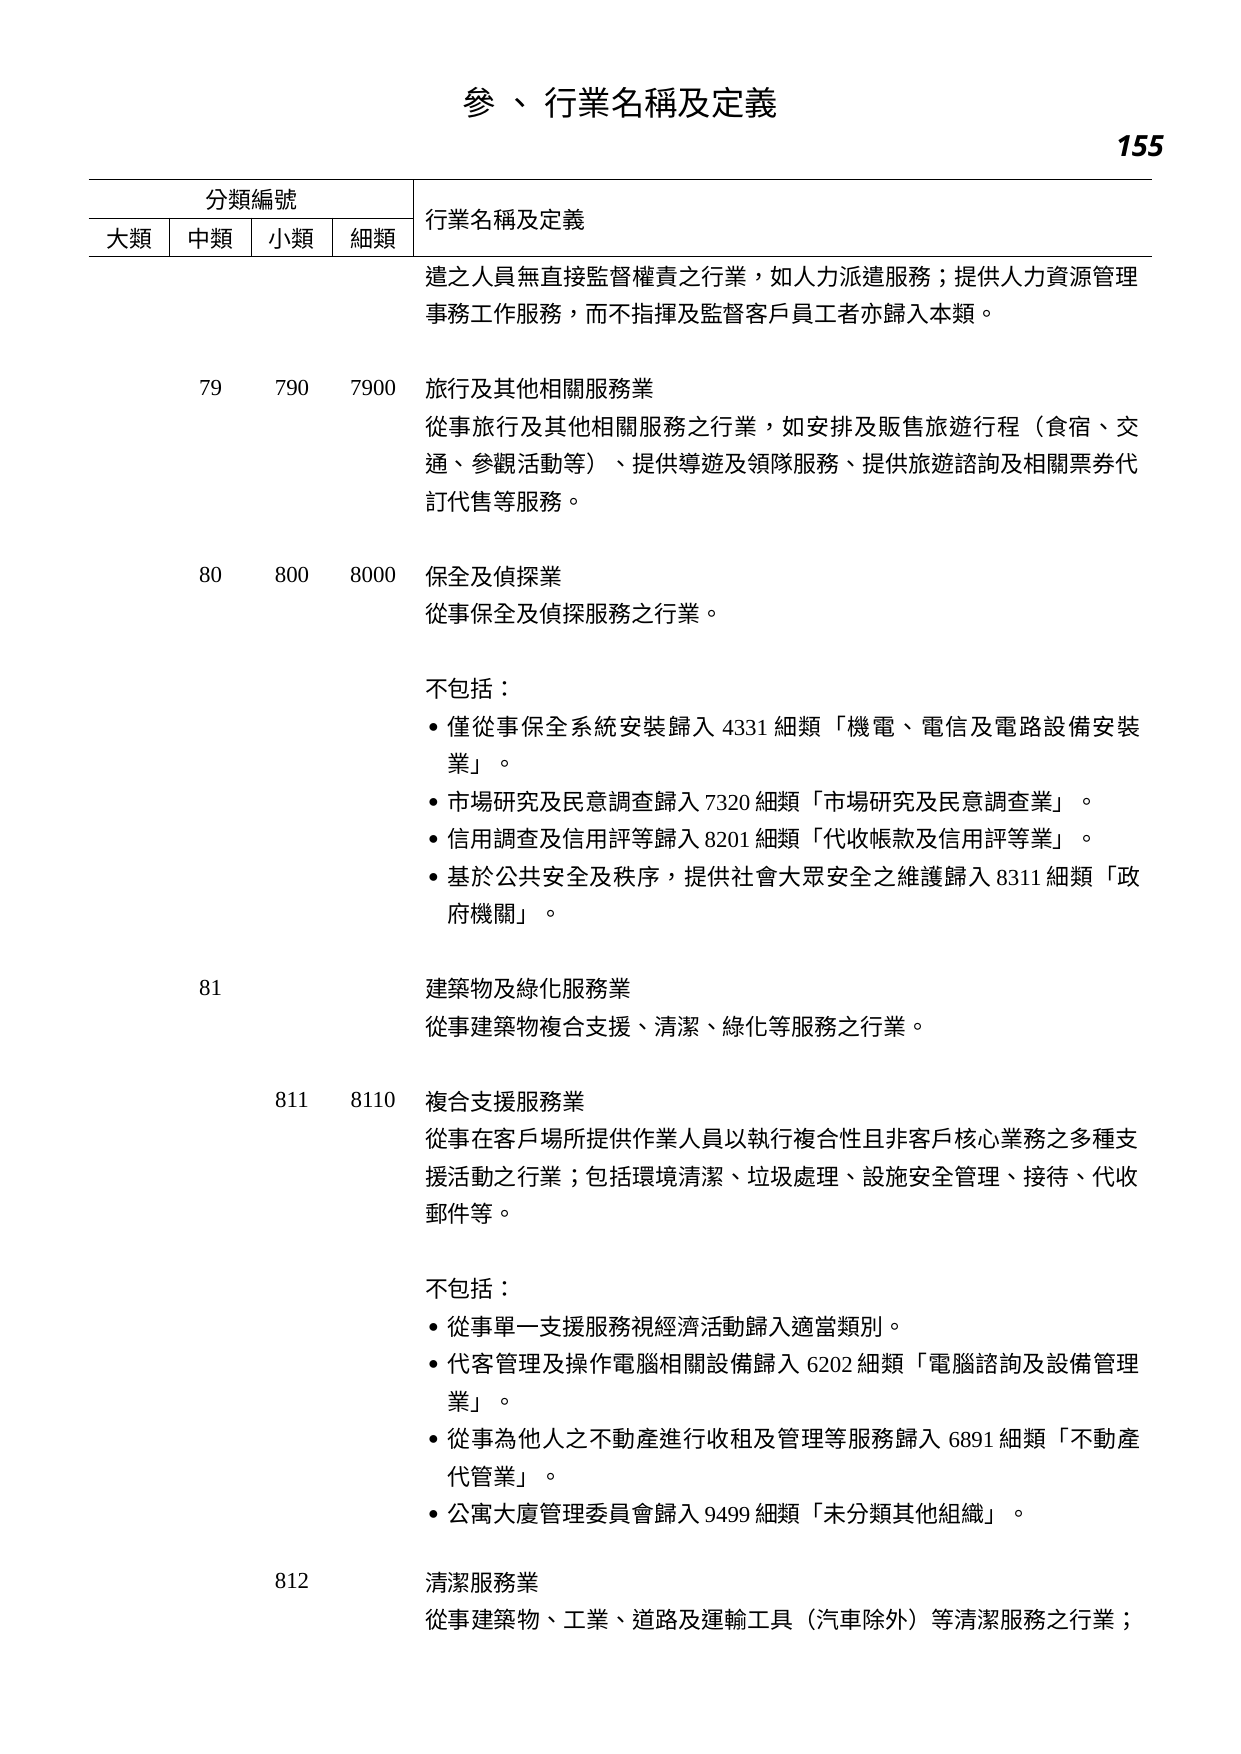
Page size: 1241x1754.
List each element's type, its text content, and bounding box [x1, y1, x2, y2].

table_cell 790 [251, 369, 332, 556]
table_cell 81 [170, 969, 251, 1081]
table_cell [170, 1081, 251, 1531]
table_cell [89, 257, 170, 369]
table_cell 800 [251, 556, 332, 969]
table_cell 細類 [333, 219, 413, 256]
table_cell [251, 1531, 332, 1562]
table_cell 中類 [170, 219, 251, 256]
table_cell 旅行及其他相關服務業 從事旅行及其他相關服務之行業，如安排及販售旅遊行程（食宿、交通、參觀活動等）、提供導遊及領隊服務、提供旅遊諮詢及相關票券代訂代售等服務。 [414, 369, 1152, 556]
table_cell [251, 257, 332, 369]
table_cell [89, 1531, 170, 1562]
table_cell [332, 1531, 413, 1562]
table_cell [89, 1563, 170, 1637]
table_cell [414, 1531, 1152, 1562]
table_cell [251, 969, 332, 1081]
table_cell 清潔服務業 從事建築物、工業、道路及運輸工具（汽車除外）等清潔服務之行業； [414, 1563, 1152, 1637]
table_header 分類編號 [89, 180, 413, 218]
table_cell 812 [251, 1563, 332, 1637]
table_cell [170, 257, 251, 369]
table_cell [89, 369, 170, 556]
table_header 行業名稱及定義 [414, 180, 1152, 256]
table_cell 小類 [252, 219, 332, 256]
table_cell 複合支援服務業 從事在客戶場所提供作業人員以執行複合性且非客戶核心業務之多種支援活動之行業；包括環境清潔、垃圾處理、設施安全管理、接待、代收郵件等。 不包括： 從事單一支援服務視經濟活動歸入適當類別。 代客管理及操作電腦相關設備歸入6202細類「電腦諮詢及設備管理業」。 從事為他人之不動產進行收租及管理等服務歸入6891細類「不動產代管業」。 公寓大廈管理委員會歸入9499細類「未分類其他組織」。 [414, 1081, 1152, 1531]
table_cell 7900 [332, 369, 413, 556]
table_cell 8000 [332, 556, 413, 969]
table_cell [89, 969, 170, 1081]
table_cell [89, 1081, 170, 1531]
table_cell [170, 1563, 251, 1637]
table_cell 80 [170, 556, 251, 969]
table_cell [332, 257, 413, 369]
table_cell [170, 1531, 251, 1562]
table_cell [332, 1563, 413, 1637]
table_cell [332, 969, 413, 1081]
table_cell 8110 [332, 1081, 413, 1531]
table_cell 保全及偵探業 從事保全及偵探服務之行業。 不包括： 僅從事保全系統安裝歸入4331細類「機電、電信及電路設備安裝業」。 市場研究及民意調查歸入7320細類「市場研究及民意調查業」。 信用調查及信用評等歸入8201細類「代收帳款及信用評等業」。 基於公共安全及秩序，提供社會大眾安全之維護歸入8311細類「政府機關」。 [414, 556, 1152, 969]
table_cell 811 [251, 1081, 332, 1531]
table_cell 遣之人員無直接監督權責之行業，如人力派遣服務；提供人力資源管理事務工作服務，而不指揮及監督客戶員工者亦歸入本類。 [414, 257, 1152, 369]
table_cell 大類 [89, 219, 169, 256]
table_cell 79 [170, 369, 251, 556]
table_cell [89, 556, 170, 969]
table_cell 建築物及綠化服務業 從事建築物複合支援、清潔、綠化等服務之行業。 [414, 969, 1152, 1081]
